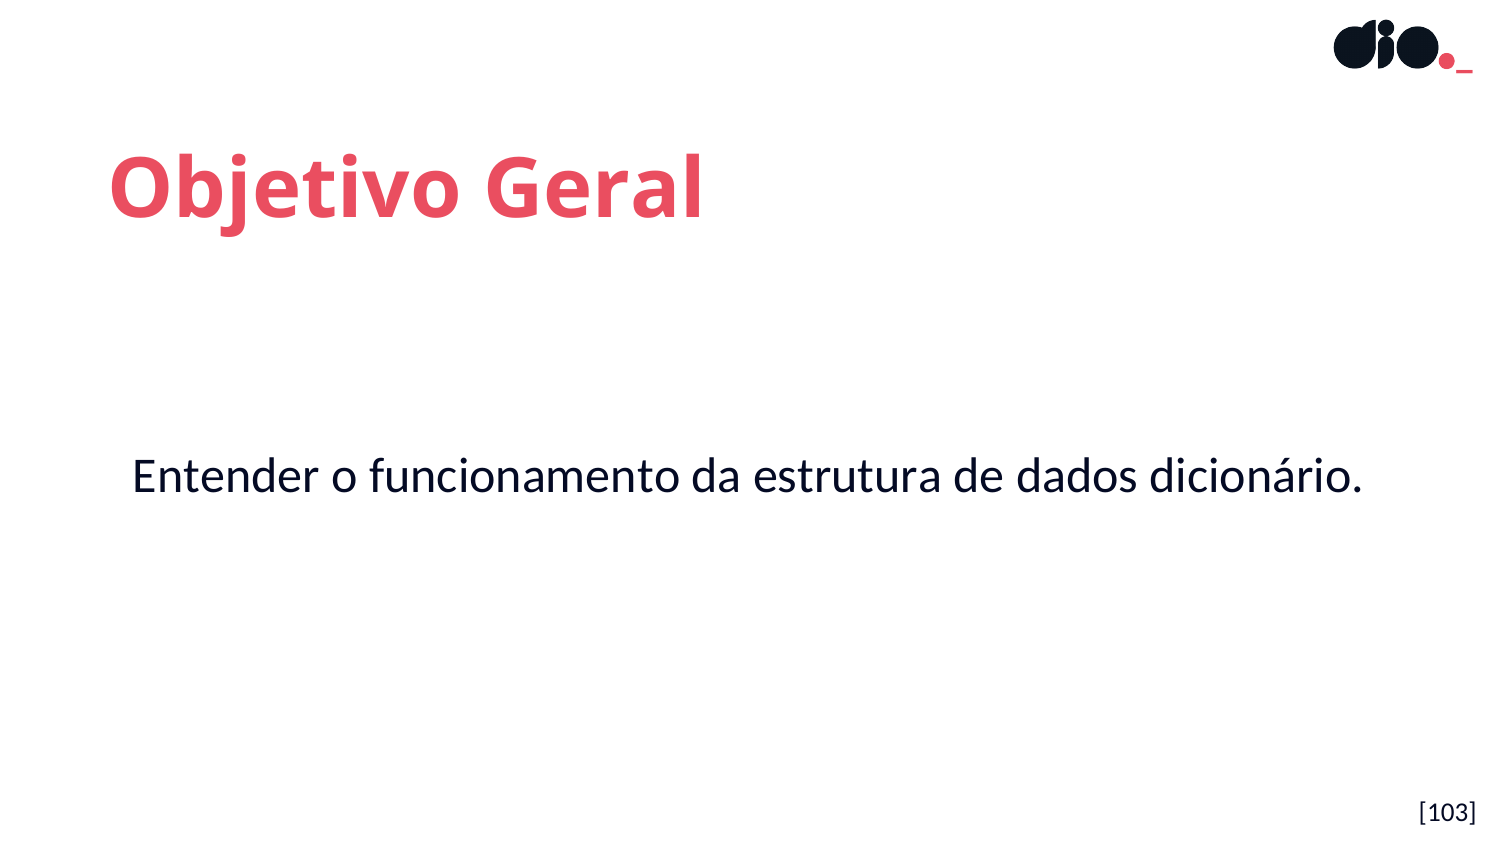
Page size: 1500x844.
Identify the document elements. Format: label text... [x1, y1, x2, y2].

text_box Objetivo Geral [92, 104, 1408, 243]
text_box Entender o funcionamento da estrutura de dados dicionário. [92, 304, 1408, 641]
text_box [] [1403, 779, 1494, 844]
